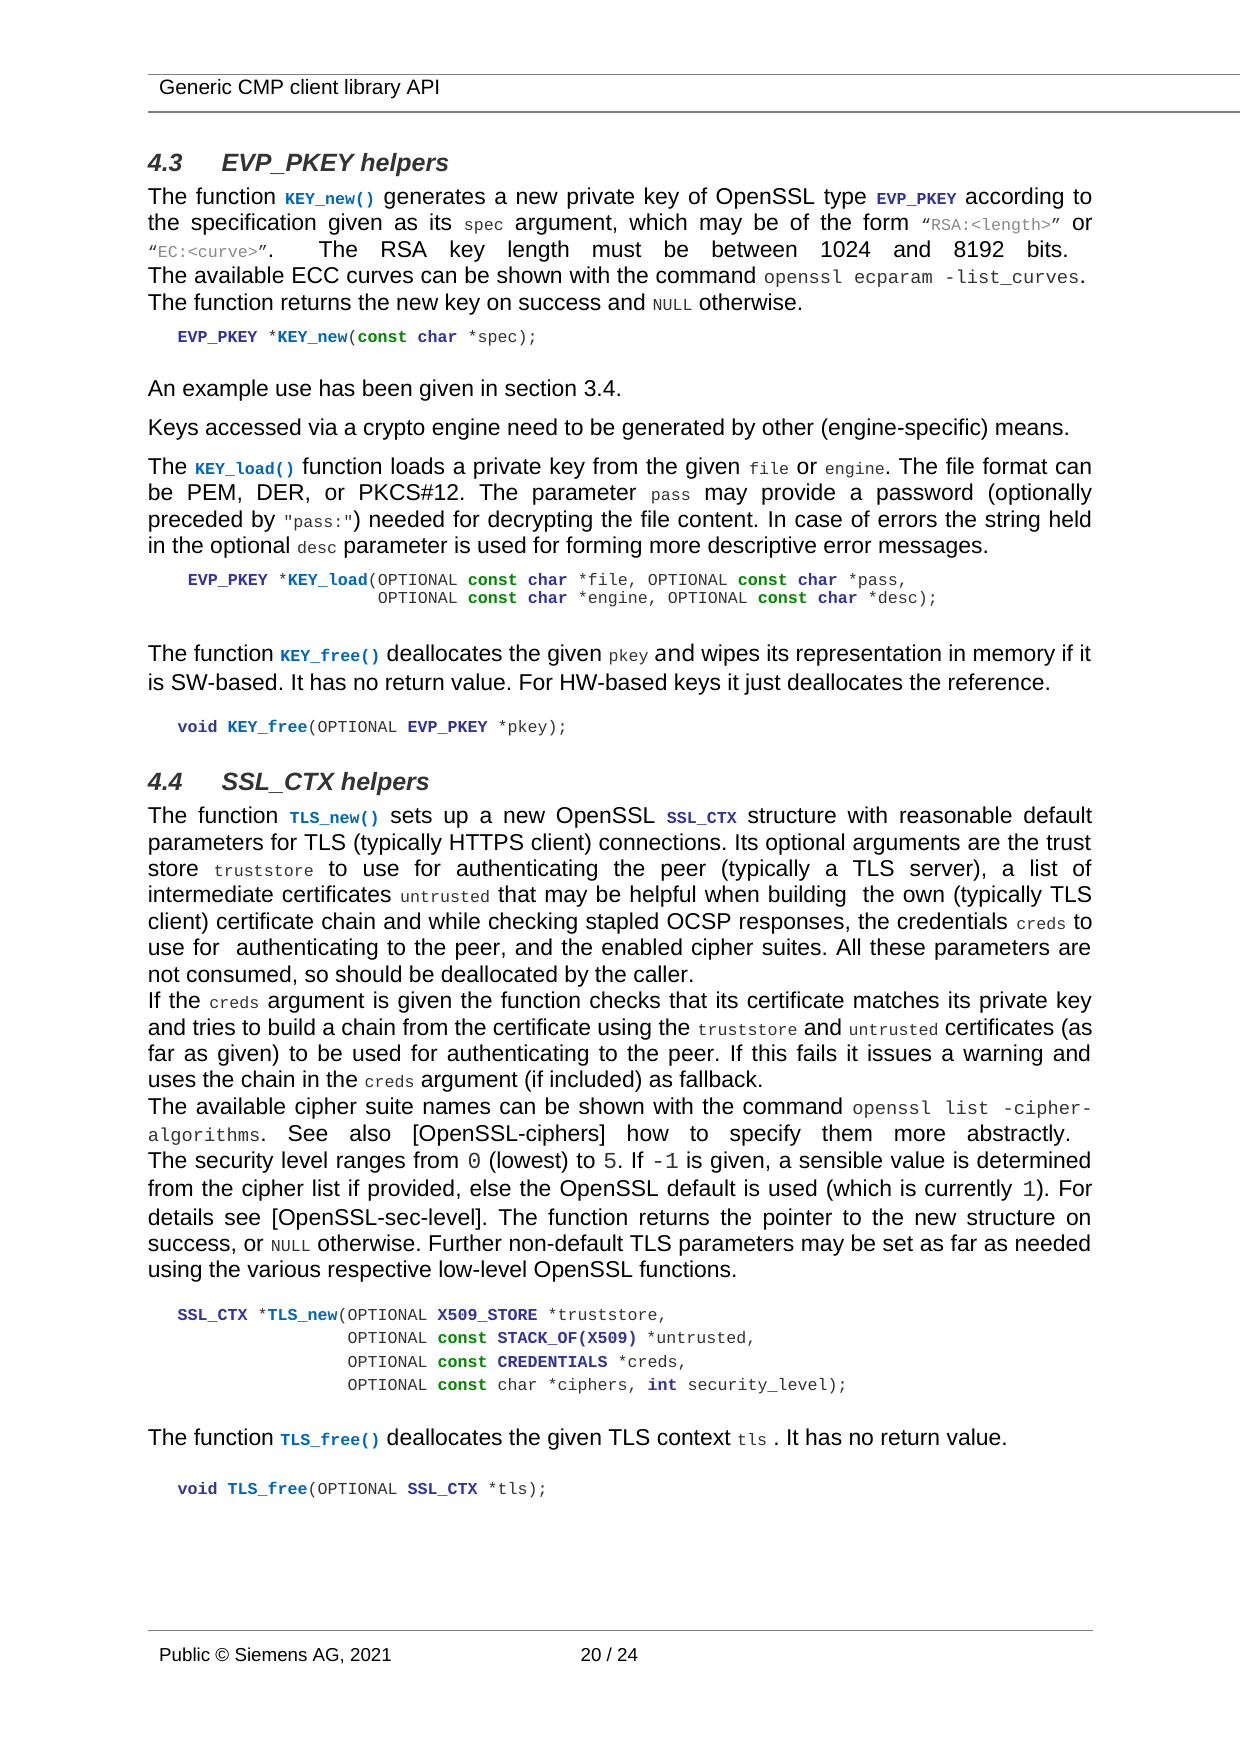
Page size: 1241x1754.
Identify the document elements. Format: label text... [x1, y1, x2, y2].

text EVP_PKEY *KEY_new(const char *spec); [177, 328, 1092, 347]
text OPTIONAL const STACK_OF(X509) *untrusted, OPTIONAL const CREDENTIALS *creds, [177, 1330, 1092, 1372]
text EVP_PKEY *KEY_load(OPTIONAL const char *file, OPTIONAL const char *pass, [148, 571, 1092, 590]
text void KEY_free(OPTIONAL EVP_PKEY *pkey); [177, 695, 1092, 737]
subtitle SSL_CTX helpers [148, 767, 1092, 796]
text The function TLS_free() deallocates the given TLS context tls . It has no return value. [148, 1424, 1092, 1450]
text void TLS_free(OPTIONAL SSL_CTX *tls); [177, 1457, 1092, 1499]
text Keys accessed via a crypto engine need to be generated by other (engine-specific) means. [148, 414, 1092, 440]
text If the creds argument is given the function checks that its certificate matches its private key and tries to build a chain from the certificate using the truststore and untrusted certificates (as far as given) to be used for authenticating to the peer. If this fails it issues a warning and uses the chain in the creds argument (if included) as fallback. [148, 987, 1092, 1093]
text An example use has been given in section 3.4. [148, 375, 1092, 402]
text OPTIONAL const char *engine, OPTIONAL const char *desc); [148, 590, 1092, 637]
subtitle EVP_PKEY helpers [148, 148, 1092, 176]
text OPTIONAL const char *ciphers, int security_level); [177, 1377, 1092, 1396]
text The function KEY_new() generates a new private key of OpenSSL type EVP_PKEY according to the specification given as its spec argument, which may be of the form “RSA:<length>” or “EC:<curve>”. The RSA key length must be between 1024 and 8192 bits. The available ECC curves can be shown with the command openssl ecparam -list_curves. The function returns the new key on success and NULL otherwise. [148, 183, 1092, 316]
text The function TLS_new() sets up a new OpenSSL SSL_CTX structure with reasonable default parameters for TLS (typically HTTPS client) connections. Its optional arguments are the trust store truststore to use for authenticating the peer (typically a TLS server), a list of intermediate certificates untrusted that may be helpful when building the own (typically TLS client) certificate chain and while checking stapled OCSP responses, the credentials creds to use for authenticating to the peer, and the enabled cipher suites. All these parameters are not consumed, so should be deallocated by the caller. [148, 802, 1092, 987]
text SSL_CTX *TLS_new(OPTIONAL X509_STORE *truststore, [177, 1283, 1092, 1325]
text The KEY_load() function loads a private key from the given file or engine. The file format can be PEM, DER, or PKCS#12. The parameter pass may provide a password (optionally preceded by "pass:") needed for decrypting the file content. In case of errors the string held in the optional desc parameter is used for forming more descriptive error messages. [148, 453, 1092, 559]
text The function KEY_free() deallocates the given pkey and wipes its representation in memory if it is SW-based. It has no return value. For HW-based keys it just deallocates the reference. [148, 637, 1092, 695]
text The available cipher suite names can be shown with the command openssl list -cipher-algorithms. See also [OpenSSL-ciphers] how to specify them more abstractly. The security level ranges from 0 (lowest) to 5. If -1 is given, a sensible value is determined from the cipher list if provided, else the OpenSSL default is used (which is currently 1). For details see [OpenSSL-sec-level]. The function returns the pointer to the new structure on success, or NULL otherwise. Further non-default TLS parameters may be set as far as needed using the various respective low-level OpenSSL functions. [148, 1093, 1092, 1283]
